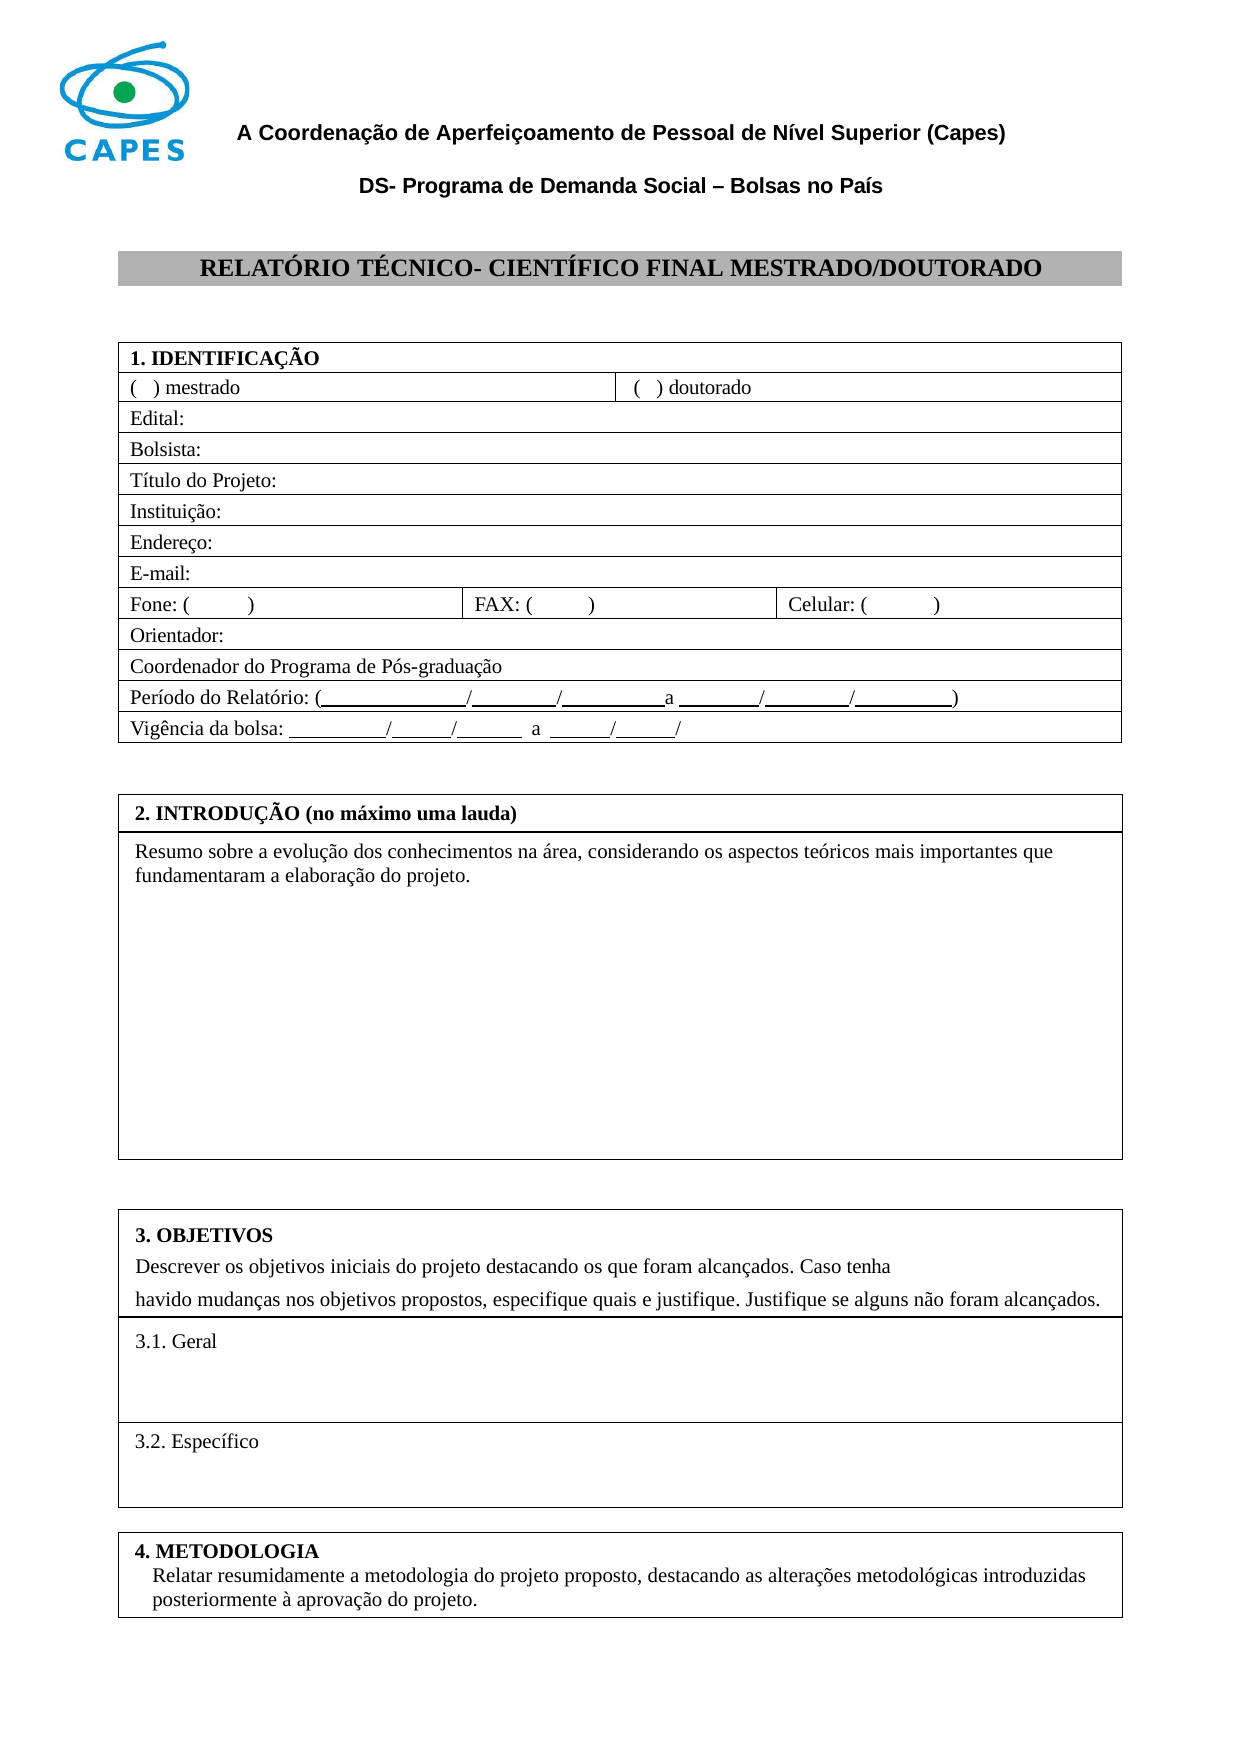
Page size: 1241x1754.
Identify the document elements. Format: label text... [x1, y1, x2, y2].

table_header Resumo sobre a evolução dos conhecimentos na área, considerando os aspectos teóricos mais importantes que fundamentaram a elaboração do projeto. [119, 833, 1122, 1158]
picture [59, 92, 190, 161]
picture [82, 69, 176, 114]
table_header 3.1. Geral [119, 1318, 1122, 1422]
table_cell Coordenador do Programa de Pós-graduação [119, 650, 1121, 680]
table_cell Edital: [119, 402, 1121, 432]
picture [115, 41, 190, 85]
picture [135, 65, 186, 101]
table_cell 3.2. Específico [119, 1423, 1122, 1507]
table_header 4. METODOLOGIA Relatar resumidamente a metodologia do projeto proposto, destacando as alterações metodológicas introduzidas posteriormente à aprovação do projeto. [119, 1533, 1122, 1617]
table_cell Título do Projeto: [119, 464, 1121, 494]
table_cell FAX: ( ) [463, 588, 776, 618]
table_cell Endereço: [119, 526, 1121, 556]
table_cell Fone: ( ) [119, 588, 462, 618]
table_cell Bolsista: [119, 433, 1121, 463]
picture [64, 69, 96, 102]
table_cell E-mail: [119, 557, 1121, 587]
picture [59, 41, 160, 87]
table_cell Vigência da bolsa: / / a / / [119, 712, 1121, 742]
table_header 2. INTRODUÇÃO (no máximo uma lauda) [119, 795, 1122, 831]
table_header 1. IDENTIFICAÇÃO [119, 343, 1121, 372]
table_cell Orientador: [119, 619, 1121, 649]
picture [85, 111, 145, 124]
table_cell Celular: ( ) [777, 588, 1121, 618]
table_cell ( ) mestrado [119, 373, 615, 401]
table_header 3. OBJETIVOS Descrever os objetivos iniciais do projeto destacando os que foram alcançados. Caso tenha havido mudanças nos objetivos propostos, especifique quais e justifique. Justifique se alguns não foram alcançados. [119, 1210, 1122, 1316]
table_cell ( ) doutorado [616, 373, 1121, 401]
table_cell Período do Relatório: ( / / a / / ) [119, 681, 1121, 711]
table_cell Instituição: [119, 495, 1121, 525]
